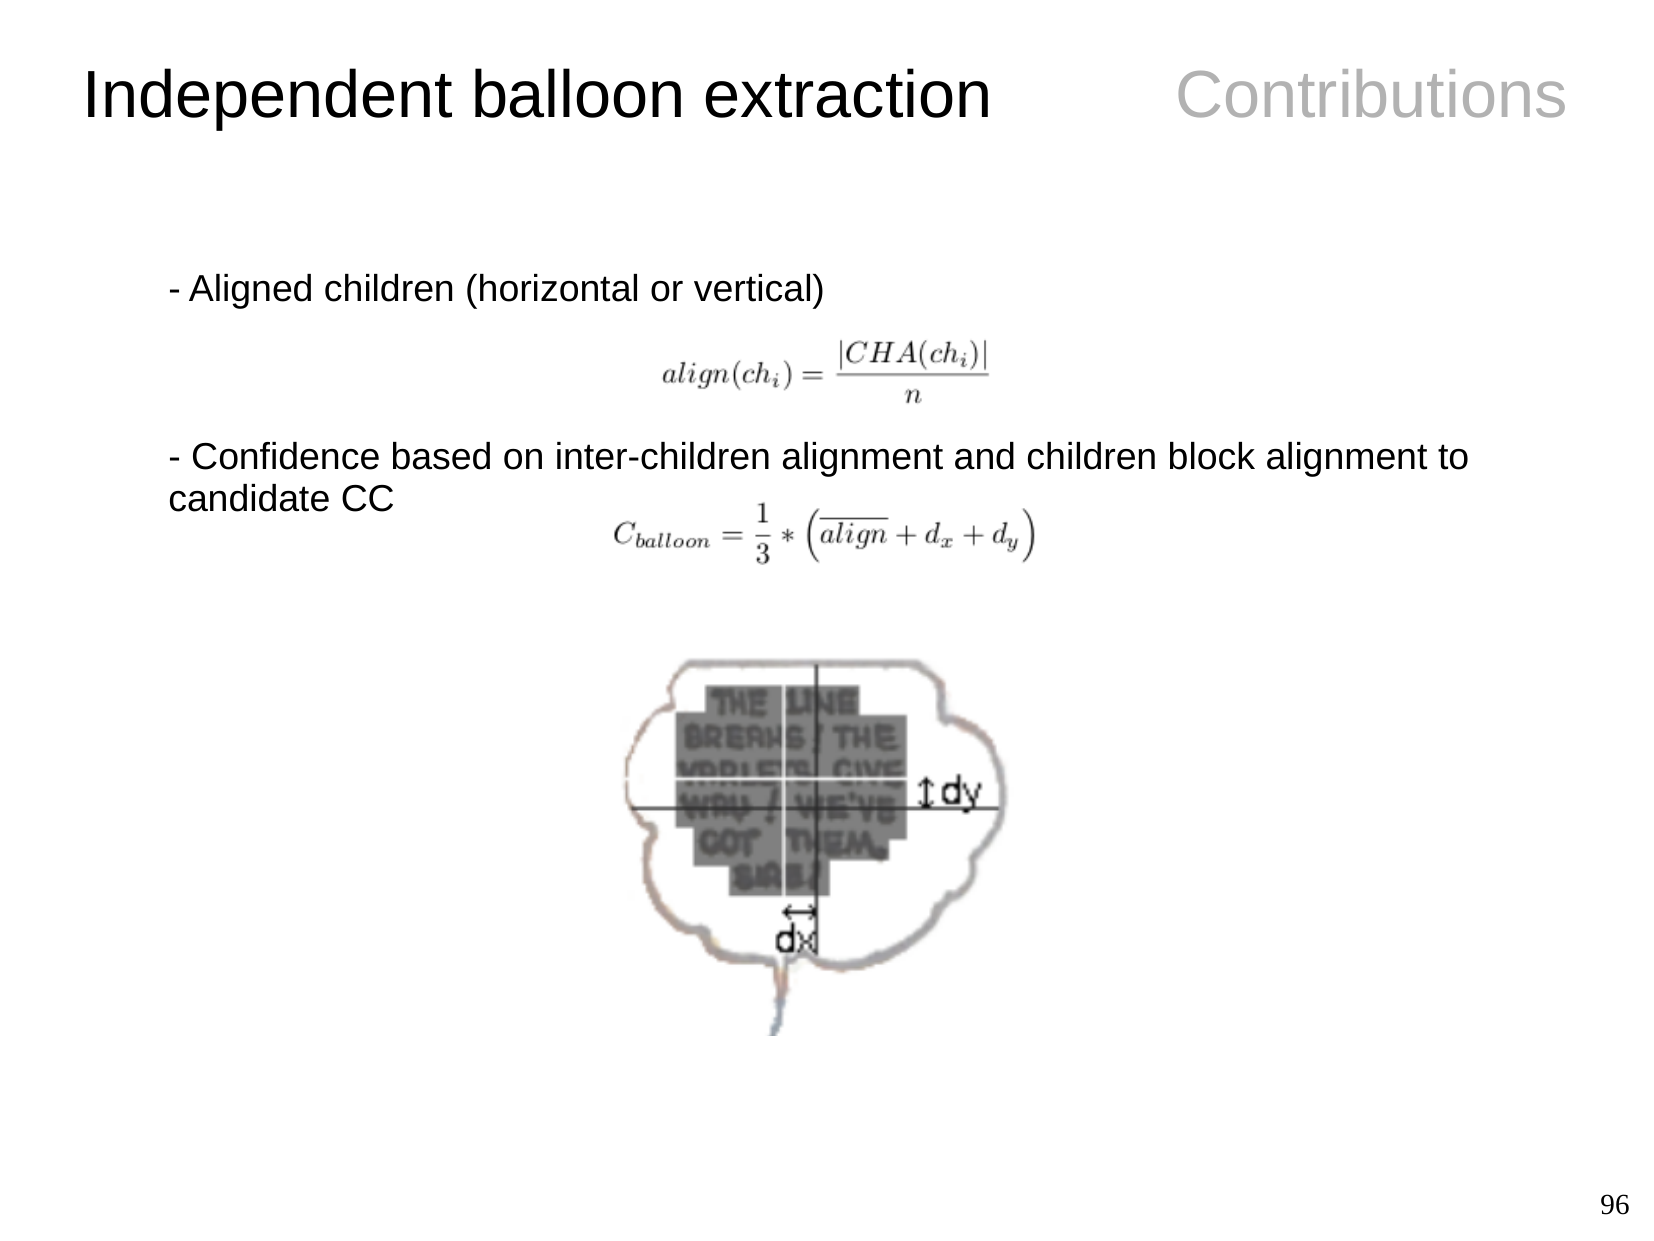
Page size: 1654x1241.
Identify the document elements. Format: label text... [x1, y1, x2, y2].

picture [643, 318, 1010, 414]
picture [620, 637, 1034, 1036]
text_box - Aligned children (horizontal or vertical) - Confidence based on inter-children alignment and children block alignment to candidate CC [153, 259, 1583, 527]
title Independent balloon extraction [82, 49, 1571, 139]
picture [608, 496, 1046, 579]
